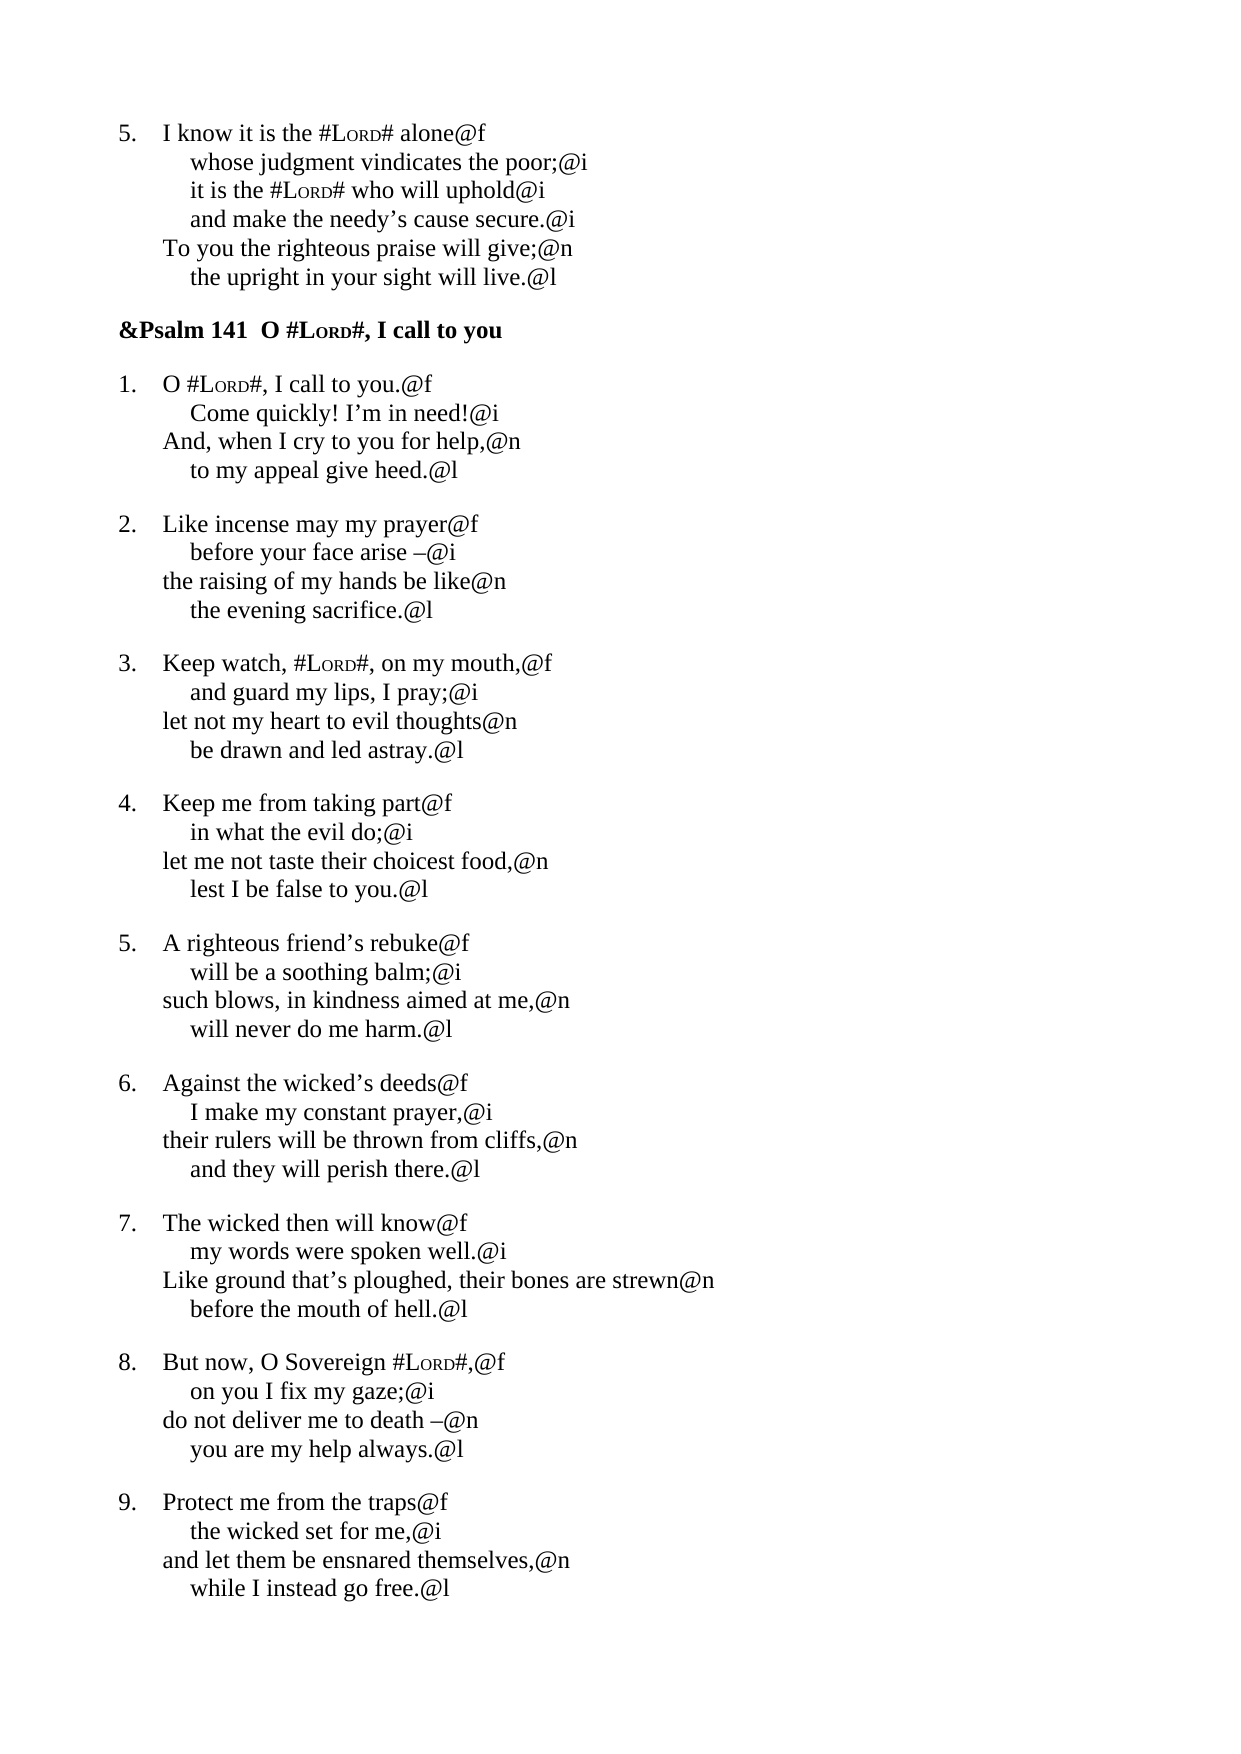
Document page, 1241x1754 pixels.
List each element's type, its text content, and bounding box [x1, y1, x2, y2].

text let not my heart to evil thoughts@n [162, 706, 1122, 735]
text 5. I know it is the #Lord# alone@f [118, 118, 1122, 147]
text the upright in your sight will live.@l [171, 262, 1122, 291]
text 4. Keep me from taking part@f [118, 788, 1122, 817]
text To you the righteous praise will give;@n [162, 233, 1122, 262]
text 7. The wicked then will know@f [118, 1208, 1122, 1236]
text while I instead go free.@l [171, 1573, 1122, 1602]
text 8. But now, O Sovereign #Lord#,@f [118, 1347, 1122, 1376]
text the evening sacrifice.@l [171, 595, 1122, 624]
text the wicked set for me,@i [171, 1516, 1122, 1545]
text and make the needy’s cause secure.@i [171, 204, 1122, 233]
text whose judgment vindicates the poor;@i [171, 147, 1122, 176]
text And, when I cry to you for help,@n [162, 426, 1122, 455]
text I make my constant prayer,@i [171, 1097, 1122, 1125]
text lest I be false to you.@l [171, 874, 1122, 903]
text 5. A righteous friend’s rebuke@f [118, 928, 1122, 957]
text in what the evil do;@i [171, 817, 1122, 846]
text 6. Against the wicked’s deeds@f [118, 1068, 1122, 1097]
text 3. Keep watch, #Lord#, on my mouth,@f [118, 648, 1122, 677]
text you are my help always.@l [171, 1434, 1122, 1462]
text such blows, in kindness aimed at me,@n [162, 986, 1122, 1014]
text be drawn and led astray.@l [171, 735, 1122, 763]
text and let them be ensnared themselves,@n [162, 1545, 1122, 1573]
text and they will perish there.@l [171, 1154, 1122, 1183]
text Like ground that’s ploughed, their bones are strewn@n [162, 1265, 1122, 1294]
text on you I fix my gaze;@i [171, 1376, 1122, 1405]
text to my appeal give heed.@l [171, 455, 1122, 484]
text Come quickly! I’m in need!@i [171, 398, 1122, 426]
text it is the #Lord# who will uphold@i [171, 176, 1122, 204]
text will never do me harm.@l [171, 1014, 1122, 1043]
subtitle &Psalm 141 O #Lord#, I call to you [118, 315, 1122, 344]
text and guard my lips, I pray;@i [171, 677, 1122, 706]
text before your face arise –@i [171, 537, 1122, 566]
text will be a soothing balm;@i [171, 957, 1122, 986]
text let me not taste their choicest food,@n [162, 846, 1122, 874]
text do not deliver me to death –@n [162, 1405, 1122, 1434]
text my words were spoken well.@i [171, 1236, 1122, 1265]
text before the mouth of hell.@l [171, 1294, 1122, 1323]
text the raising of my hands be like@n [162, 566, 1122, 595]
text 2. Like incense may my prayer@f [118, 509, 1122, 537]
text 1. O #Lord#, I call to you.@f [118, 369, 1122, 398]
text their rulers will be thrown from cliffs,@n [162, 1125, 1122, 1154]
text 9. Protect me from the traps@f [118, 1487, 1122, 1516]
